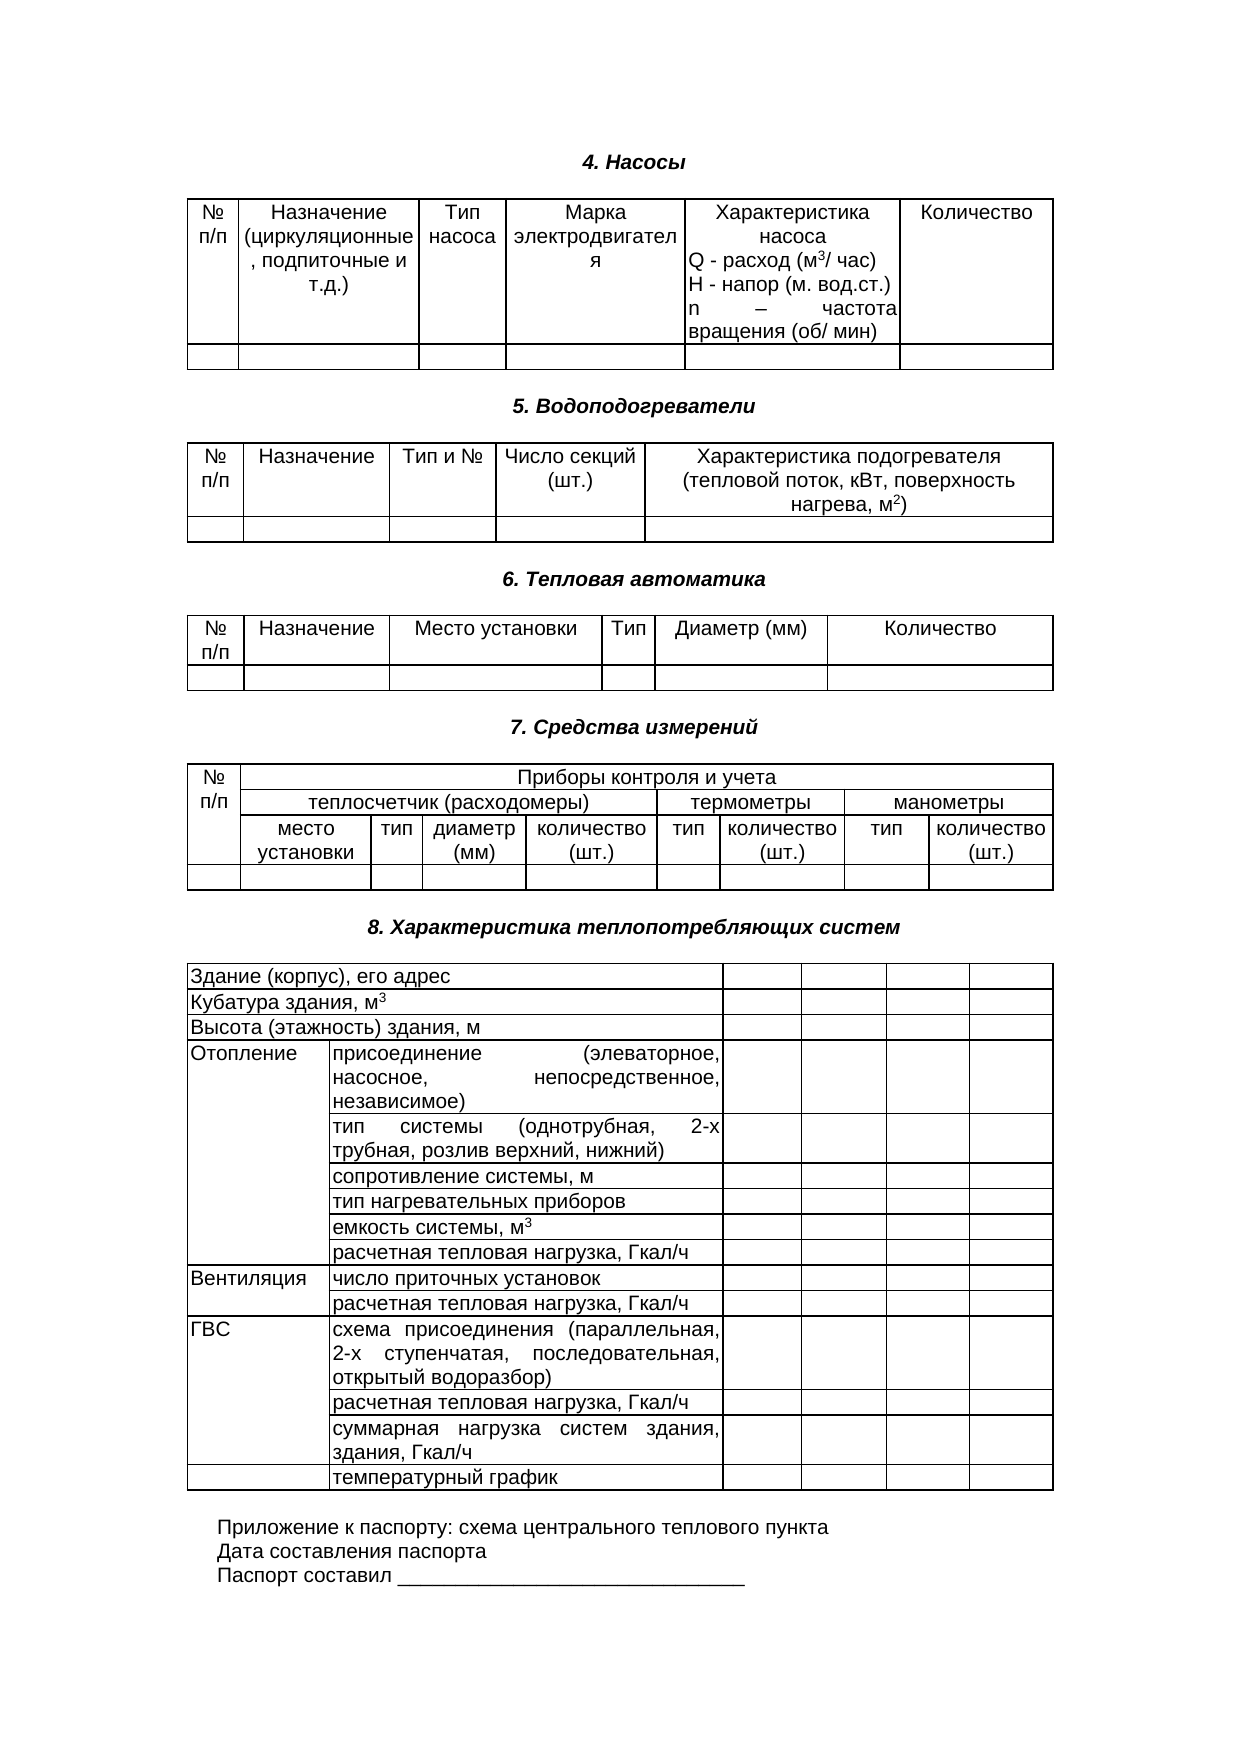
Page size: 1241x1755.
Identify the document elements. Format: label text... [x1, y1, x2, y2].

table_cell тип [845, 816, 928, 863]
table_cell [188, 666, 243, 689]
table_cell [802, 1015, 886, 1039]
table_cell [970, 1416, 1052, 1463]
table_cell [887, 990, 969, 1013]
table_cell сопротивление системы, м [330, 1164, 722, 1187]
table_cell присоединение (элеваторное, насосное, непосредственное, независимое) [330, 1041, 722, 1112]
table_cell [887, 1465, 969, 1489]
table_cell [656, 666, 827, 689]
table_cell [603, 666, 654, 689]
text Приложение к паспорту: схема центрального теплового пункта [187, 1514, 1053, 1538]
table_cell [970, 1266, 1052, 1289]
table_header № п/п [188, 444, 243, 516]
table_cell Вентиляция [188, 1266, 329, 1315]
table_cell [724, 1465, 801, 1489]
table_cell [887, 1317, 969, 1388]
table_cell расчетная тепловая нагрузка, Гкал/ч [330, 1390, 722, 1414]
table_cell суммарная нагрузка систем здания, здания, Гкал/ч [330, 1416, 722, 1463]
table_cell [802, 1215, 886, 1238]
table_cell манометры [845, 790, 1052, 814]
text Дата составления паспорта [187, 1538, 1053, 1562]
table_header Марка электродвигателя [507, 200, 684, 343]
table_header № п/п [188, 616, 243, 664]
table_cell [970, 1390, 1052, 1414]
table_cell [245, 666, 389, 689]
table_cell [724, 1416, 801, 1463]
table_cell [970, 1215, 1052, 1238]
table_cell [646, 517, 1052, 541]
table_cell [970, 1015, 1052, 1039]
table_cell число приточных установок [330, 1266, 722, 1289]
table_cell [970, 1240, 1052, 1264]
table_cell термометры [658, 790, 844, 814]
table_header Количество [828, 616, 1052, 664]
table_header Здание (корпус), его адрес [188, 964, 722, 988]
table_header Диаметр (мм) [656, 616, 827, 664]
table_cell [724, 1291, 801, 1315]
table_header [970, 964, 1052, 988]
table_cell [970, 1189, 1052, 1213]
table_cell [887, 1416, 969, 1463]
table_cell [887, 1189, 969, 1213]
table_cell [802, 1189, 886, 1213]
table_cell [724, 1390, 801, 1414]
table_cell [721, 865, 844, 889]
text Паспорт составил ______________________________ [187, 1562, 1053, 1586]
table_cell [527, 865, 656, 889]
table_cell тип системы (однотрубная, 2-х трубная, розлив верхний, нижний) [330, 1114, 722, 1162]
table_cell [686, 345, 899, 369]
text 5. Водоподогреватели [187, 394, 1053, 418]
table_cell [802, 990, 886, 1013]
table_cell [724, 990, 801, 1013]
table_cell [802, 1266, 886, 1289]
table_cell [802, 1041, 886, 1112]
table_header Назначение [244, 444, 389, 516]
table_cell [970, 1041, 1052, 1112]
table_cell [887, 1291, 969, 1315]
table_cell [802, 1465, 886, 1489]
table_cell количество (шт.) [527, 816, 656, 863]
table_cell емкость системы, м3 [330, 1215, 722, 1238]
table_cell [970, 1291, 1052, 1315]
table_cell [970, 1317, 1052, 1388]
table_cell ГВС [188, 1317, 329, 1463]
table_cell [658, 865, 719, 889]
table_cell [887, 1164, 969, 1187]
table_header № п/п [188, 200, 238, 343]
table_cell [887, 1215, 969, 1238]
table_cell [802, 1416, 886, 1463]
table_header Характеристика насоса Q - расход (м3/ час) H - напор (м. вод.ст.) n – частота вращения (об/ мин) [686, 200, 899, 343]
table_cell [887, 1390, 969, 1414]
table_cell температурный график [330, 1465, 722, 1489]
table_cell [887, 1015, 969, 1039]
table_cell [970, 990, 1052, 1013]
table_cell Кубатура здания, м3 [188, 990, 722, 1013]
table_cell [724, 1240, 801, 1264]
table_cell [724, 1041, 801, 1112]
table_cell теплосчетчик (расходомеры) [241, 790, 656, 814]
table_cell [372, 865, 422, 889]
table_cell количество (шт.) [721, 816, 844, 863]
table_cell [828, 666, 1052, 689]
table_cell [423, 865, 525, 889]
table_cell [507, 345, 684, 369]
table_header Тип и № [390, 444, 495, 516]
table_cell тип нагревательных приборов [330, 1189, 722, 1213]
table_cell [802, 1317, 886, 1388]
text 6. Тепловая автоматика [187, 567, 1053, 591]
table_cell тип [658, 816, 719, 863]
table_cell [420, 345, 505, 369]
table_header Характеристика подогревателя (тепловой поток, кВт, поверхность нагрева, м2) [646, 444, 1052, 516]
table_cell расчетная тепловая нагрузка, Гкал/ч [330, 1291, 722, 1315]
table_cell [802, 1240, 886, 1264]
table_header Назначение [245, 616, 389, 664]
table_cell диаметр (мм) [423, 816, 525, 863]
table_header [724, 964, 801, 988]
table_cell [724, 1317, 801, 1388]
table_header Место установки [390, 616, 601, 664]
table_cell [724, 1015, 801, 1039]
table_cell [887, 1266, 969, 1289]
table_cell [724, 1266, 801, 1289]
table_cell место установки [241, 816, 370, 863]
table_cell [188, 1465, 329, 1489]
table_header Приборы контроля и учета [241, 765, 1052, 788]
table_cell [845, 865, 928, 889]
table_cell [901, 345, 1052, 369]
table_cell [887, 1240, 969, 1264]
table_cell [390, 517, 495, 541]
table_header Тип [603, 616, 654, 664]
table_cell [188, 517, 243, 541]
table_cell количество (шт.) [930, 816, 1052, 863]
table_header Назначение (циркуляционные, подпиточные и т.д.) [239, 200, 418, 343]
text 8. Характеристика теплопотребляющих систем [187, 914, 1053, 938]
table_cell [887, 1114, 969, 1162]
table_cell [497, 517, 644, 541]
table_cell [802, 1164, 886, 1187]
table_cell [241, 865, 370, 889]
table_header Число секций (шт.) [497, 444, 644, 516]
text 4. Насосы [187, 150, 1053, 174]
table_cell [244, 517, 389, 541]
table_header № п/п [188, 765, 240, 863]
table_cell [970, 1164, 1052, 1187]
table_cell [188, 865, 240, 889]
table_cell [970, 1465, 1052, 1489]
table_cell [724, 1114, 801, 1162]
table_cell [802, 1390, 886, 1414]
text 7. Средства измерений [187, 715, 1053, 739]
table_cell Высота (этажность) здания, м [188, 1015, 722, 1039]
table_cell [188, 345, 238, 369]
table_header Количество [901, 200, 1052, 343]
table_header [887, 964, 969, 988]
table_cell [724, 1215, 801, 1238]
table_cell расчетная тепловая нагрузка, Гкал/ч [330, 1240, 722, 1264]
table_cell [724, 1164, 801, 1187]
table_cell [930, 865, 1052, 889]
table_cell Отопление [188, 1041, 329, 1264]
table_cell [802, 1114, 886, 1162]
table_cell [802, 1291, 886, 1315]
table_cell [887, 1041, 969, 1112]
table_cell [239, 345, 418, 369]
table_cell [970, 1114, 1052, 1162]
table_cell схема присоединения (параллельная, 2-х ступенчатая, последовательная, открытый водоразбор) [330, 1317, 722, 1388]
table_cell [390, 666, 601, 689]
table_cell [724, 1189, 801, 1213]
table_header [802, 964, 886, 988]
table_cell тип [372, 816, 422, 863]
table_header Тип насоса [420, 200, 505, 343]
